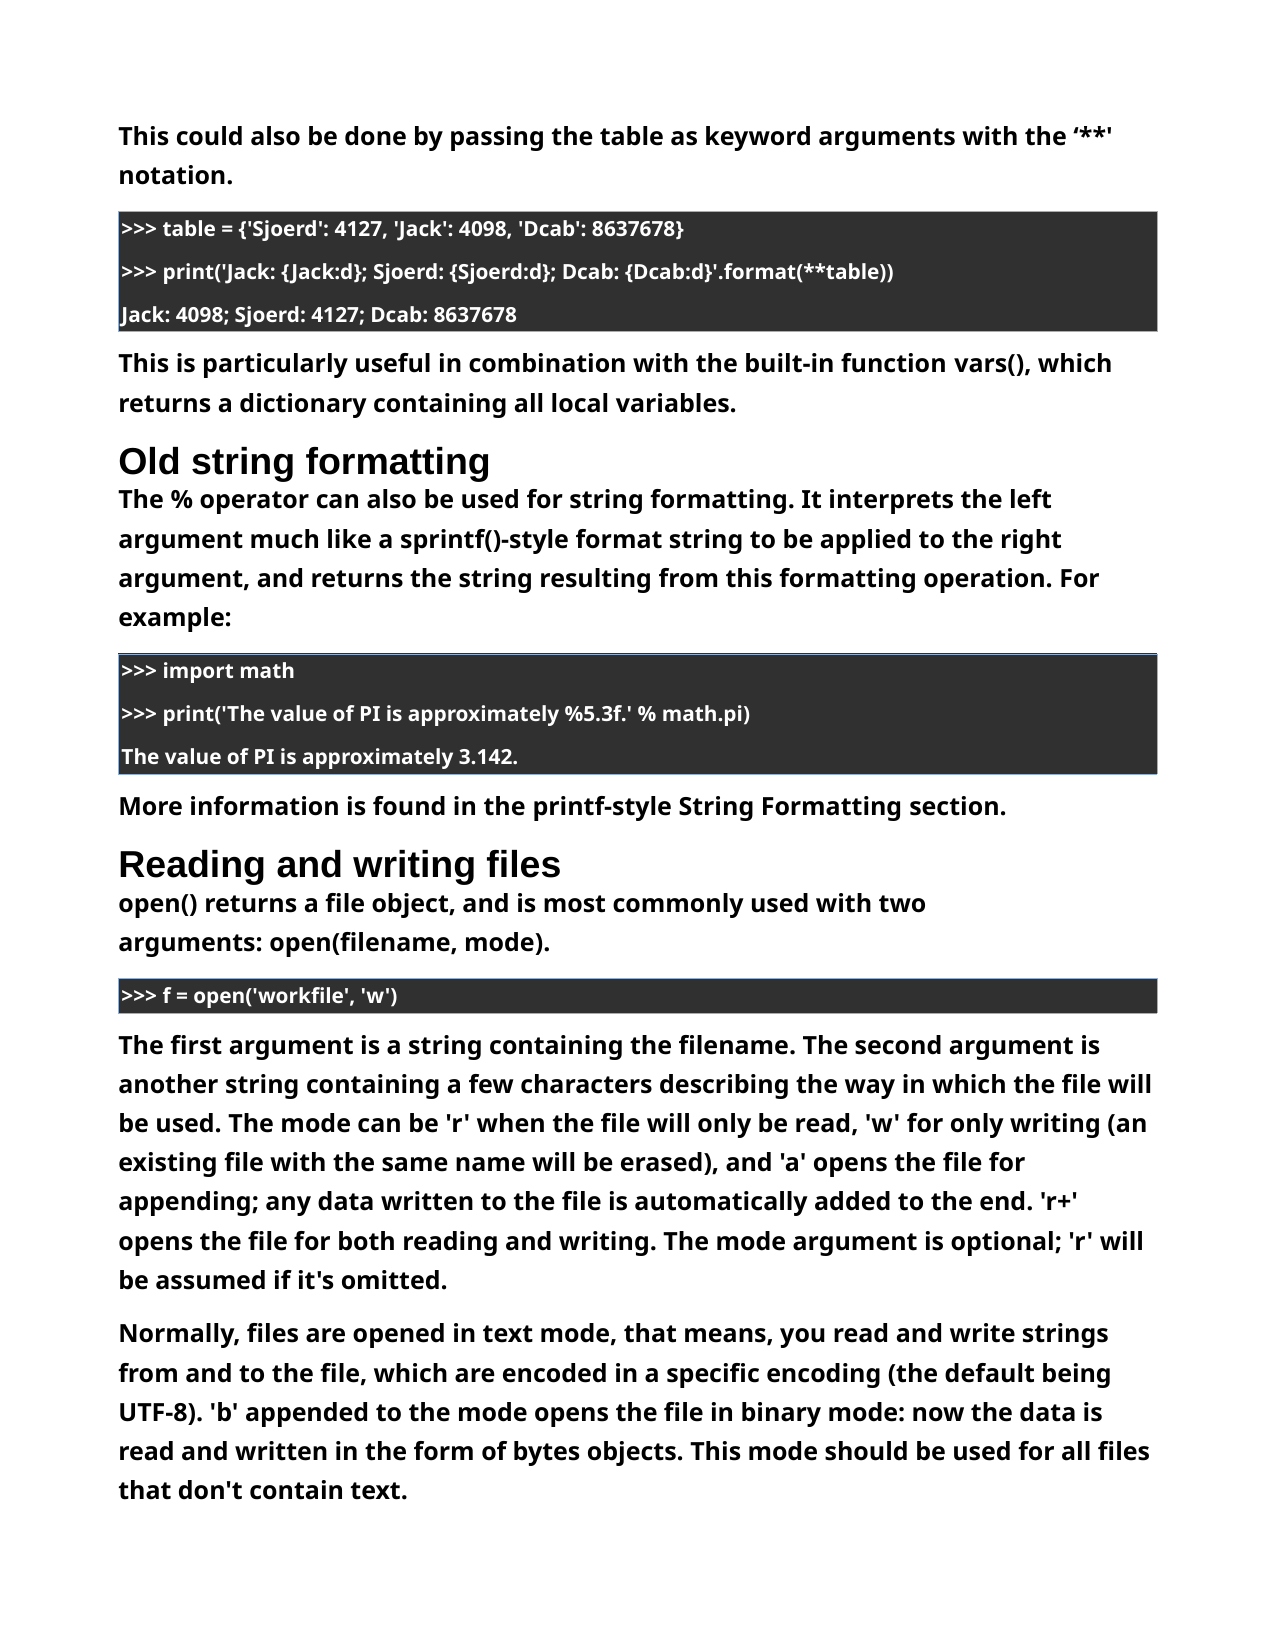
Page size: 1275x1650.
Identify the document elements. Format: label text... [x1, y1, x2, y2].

text The value of PI is approximately 3.142. [119, 739, 1157, 774]
text The % operator can also be used for string formatting. It interprets the left argument much like a sprintf()-style format string to be applied to the right argument, and returns the string resulting from this formatting operation. For example: [118, 482, 1157, 634]
text open() returns a file object, and is most commonly used with two arguments: open(filename, mode). [118, 885, 1157, 959]
text This is particularly useful in combination with the built-in function vars(), which returns a dictionary containing all local variables. [118, 346, 1157, 419]
text >>> table = {'Sjoerd': 4127, 'Jack': 4098, 'Dcab': 8637678} [119, 212, 1157, 242]
subtitle Reading and writing files [118, 842, 1157, 885]
text This could also be done by passing the table as keyword arguments with the ‘**' notation. [118, 118, 1157, 191]
text >>> print('Jack: {Jack:d}; Sjoerd: {Sjoerd:d}; Dcab: {Dcab:d}'.format(**table)) [119, 254, 1157, 286]
text Jack: 4098; Sjoerd: 4127; Dcab: 8637678 [119, 297, 1157, 331]
text >>> print('The value of PI is approximately %5.3f.' % math.pi) [119, 696, 1157, 728]
text >>> f = open('workfile', 'w') [119, 979, 1157, 1013]
subtitle Old string formatting [118, 439, 1157, 482]
text Normally, files are opened in text mode, that means, you read and write strings from and to the file, which are encoded in a specific encoding (the default being UTF-8). 'b' appended to the mode opens the file in binary mode: now the data is read and written in the form of bytes objects. This mode should be used for all files that don't contain text. [118, 1316, 1157, 1507]
text >>> import math [119, 655, 1157, 685]
text The first argument is a string containing the filename. The second argument is another string containing a few characters describing the way in which the file will be used. The mode can be 'r' when the file will only be read, 'w' for only writing (an existing file with the same name will be erased), and 'a' opens the file for appending; any data written to the file is automatically added to the end. 'r+' opens the file for both reading and writing. The mode argument is optional; 'r' will be assumed if it's omitted. [118, 1027, 1157, 1296]
text More information is found in the printf-style String Formatting section. [118, 788, 1157, 823]
